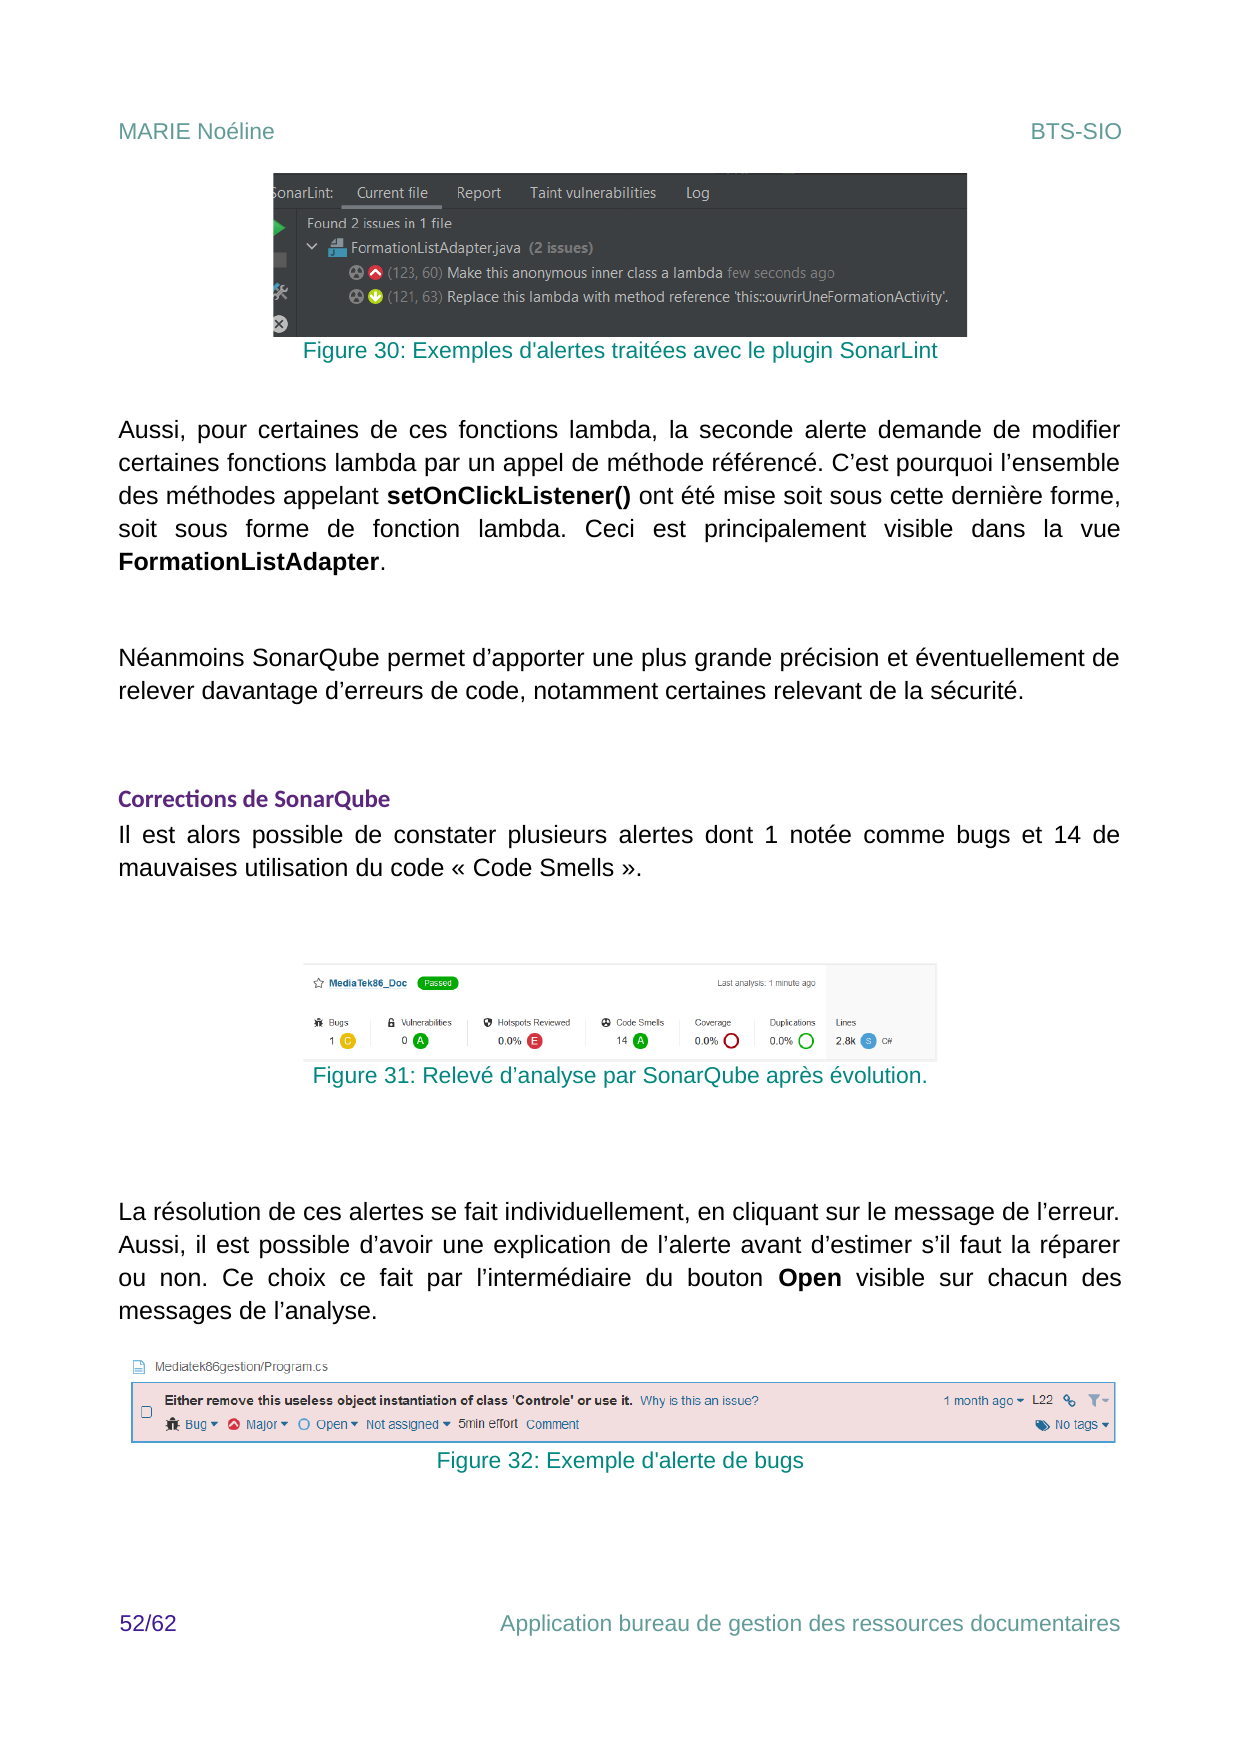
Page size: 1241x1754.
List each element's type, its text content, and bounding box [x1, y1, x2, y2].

text Néanmoins SonarQube permet d’apporter une plus grande précision et éventuellement de relever davantage d’erreurs de code, notamment certaines relevant de la sécurité. [118, 643, 1122, 704]
subtitle Corrections de SonarQube [118, 783, 1122, 814]
text Figure 31: Relevé d’analyse par SonarQube après évolution. [303, 1062, 937, 1088]
text Figure 32: Exemple d'alerte de bugs [118, 1448, 1122, 1474]
text Figure 30: Exemples d'alertes traitées avec le plugin SonarLint [246, 337, 994, 363]
picture [273, 173, 968, 337]
picture [118, 1356, 1123, 1448]
text Aussi, pour certaines de ces fonctions lambda, la seconde alerte demande de modifier certaines fonctions lambda par un appel de méthode référencé. C’est pourquoi l’ensemble des méthodes appelant setOnClickListener() ont été mise soit sous cette dernière forme, soit sous forme de fonction lambda. Ceci est principalement visible dans la vue FormationListAdapter. [118, 415, 1122, 576]
text Il est alors possible de constater plusieurs alertes dont 1 notée comme bugs et 14 de mauvaises utilisation du code « Code Smells ». [118, 820, 1122, 882]
text La résolution de ces alertes se fait individuellement, en cliquant sur le message de l’erreur. Aussi, il est possible d’avoir une explication de l’alerte avant d’estimer s’il faut la réparer ou non. Ce choix ce fait par l’intermédiaire du bouton Open visible sur chacun des messages de l’analyse. [118, 1197, 1122, 1325]
picture [303, 963, 938, 1062]
